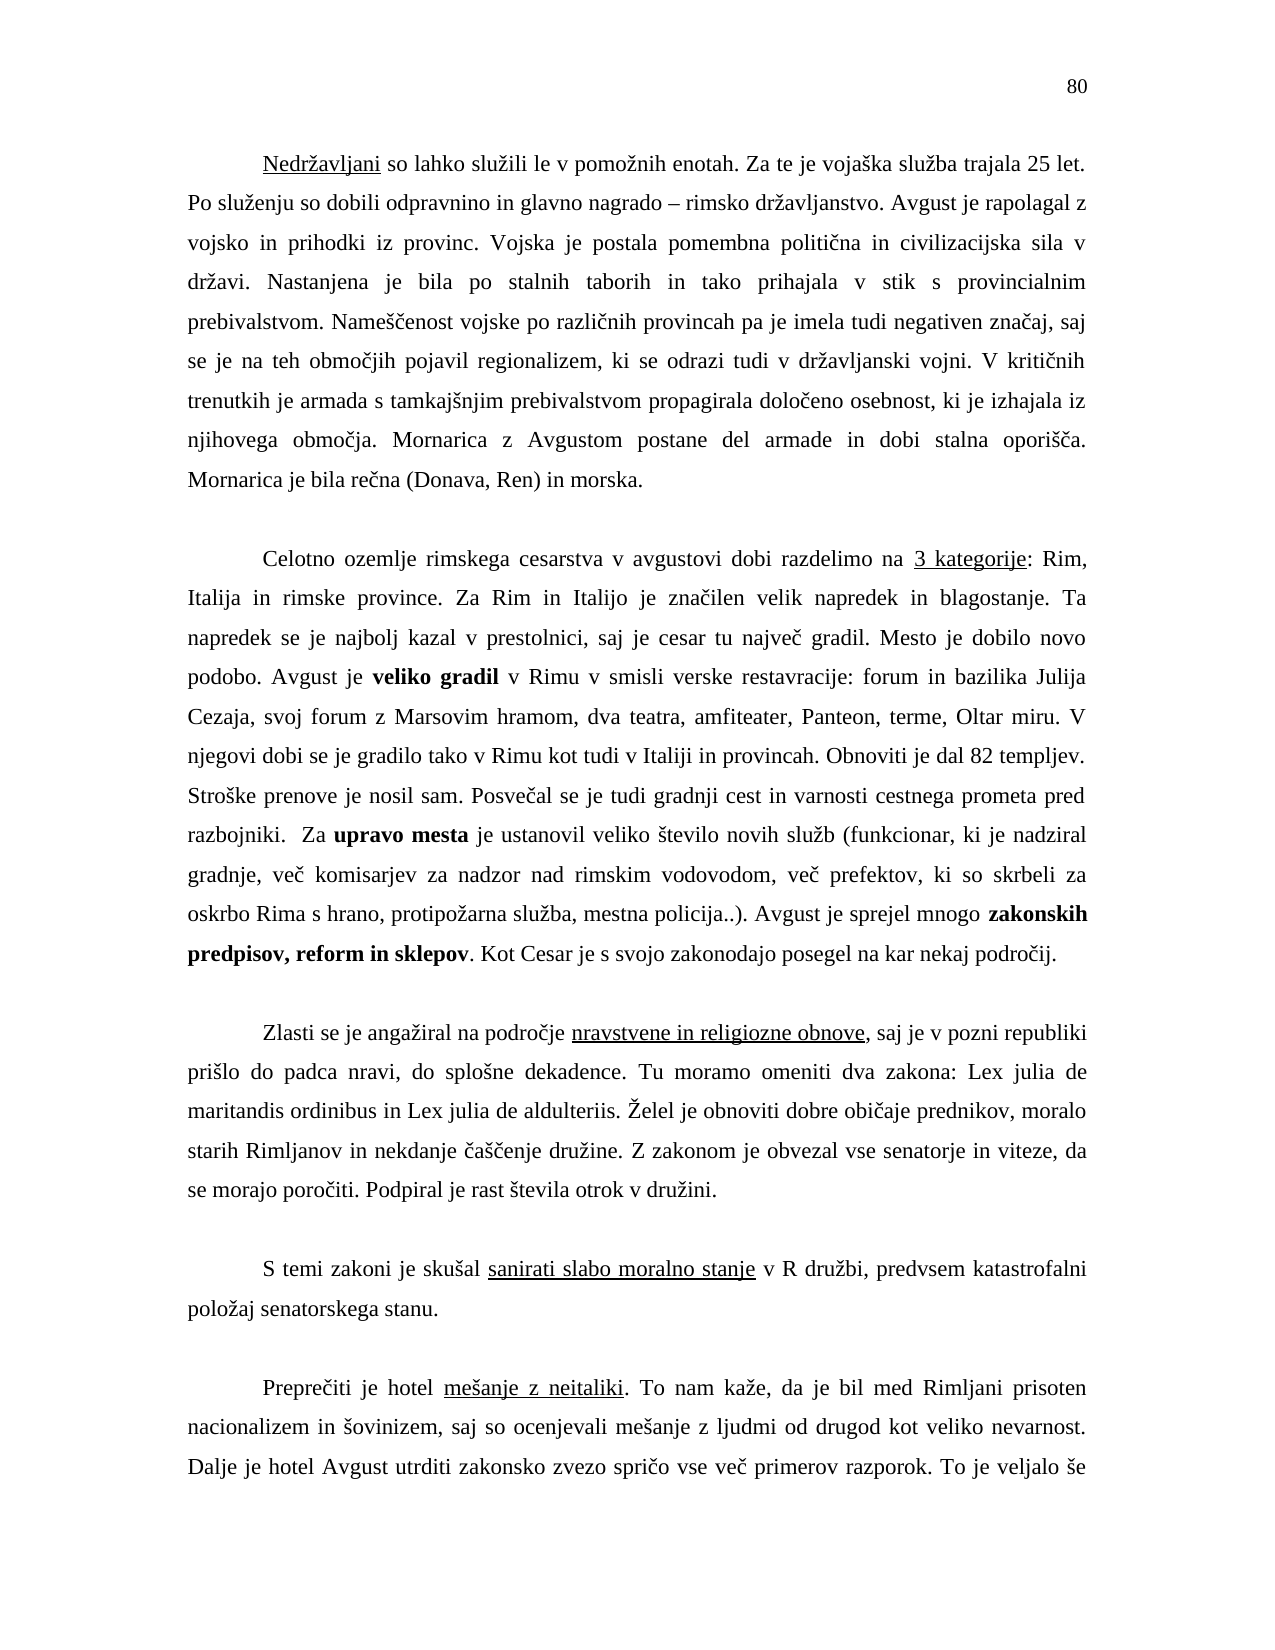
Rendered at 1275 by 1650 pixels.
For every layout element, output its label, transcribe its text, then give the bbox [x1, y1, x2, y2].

text Nedržavljani so lahko služili le v pomožnih enotah. Za te je vojaška služba trajala 25 let. Po služenju so dobili odpravnino in glavno nagrado – rimsko državljanstvo. Avgust je rapolagal z vojsko in prihodki iz provinc. Vojska je postala pomembna politična in civilizacijska sila v državi. Nastanjena je bila po stalnih taborih in tako prihajala v stik s provincialnim prebivalstvom. Nameščenost vojske po različnih provincah pa je imela tudi negativen značaj, saj se je na teh območjih pojavil regionalizem, ki se odrazi tudi v državljanski vojni. V kritičnih trenutkih je armada s tamkajšnjim prebivalstvom propagirala določeno osebnost, ki je izhajala iz njihovega območja. Mornarica z Avgustom postane del armade in dobi stalna oporišča. Mornarica je bila rečna (Donava, Ren) in morska. [187, 150, 1087, 492]
text S temi zakoni je skušal sanirati slabo moralno stanje v R družbi, predvsem katastrofalni položaj senatorskega stanu. [187, 1255, 1087, 1321]
text Preprečiti je hotel mešanje z neitaliki. To nam kaže, da je bil med Rimljani prisoten nacionalizem in šovinizem, saj so ocenjevali mešanje z ljudmi od drugod kot veliko nevarnost. Dalje je hotel Avgust utrditi zakonsko zvezo spričo vse več primerov razporok. To je veljalo še [187, 1374, 1087, 1479]
text Celotno ozemlje rimskega cesarstva v avgustovi dobi razdelimo na 3 kategorije: Rim, Italija in rimske province. Za Rim in Italijo je značilen velik napredek in blagostanje. Ta napredek se je najbolj kazal v prestolnici, saj je cesar tu največ gradil. Mesto je dobilo novo podobo. Avgust je veliko gradil v Rimu v smisli verske restavracije: forum in bazilika Julija Cezaja, svoj forum z Marsovim hramom, dva teatra, amfiteater, Panteon, terme, Oltar miru. V njegovi dobi se je gradilo tako v Rimu kot tudi v Italiji in provincah. Obnoviti je dal 82 templjev. Stroške prenove je nosil sam. Posvečal se je tudi gradnji cest in varnosti cestnega prometa pred razbojniki. Za upravo mesta je ustanovil veliko število novih služb (funkcionar, ki je nadziral gradnje, več komisarjev za nadzor nad rimskim vodovodom, več prefektov, ki so skrbeli za oskrbo Rima s hrano, protipožarna služba, mestna policija..). Avgust je sprejel mnogo zakonskih predpisov, reform in sklepov. Kot Cesar je s svojo zakonodajo posegel na kar nekaj področij. [187, 545, 1087, 966]
text Zlasti se je angažiral na področje nravstvene in religiozne obnove, saj je v pozni republiki prišlo do padca nravi, do splošne dekadence. Tu moramo omeniti dva zakona: Lex julia de maritandis ordinibus in Lex julia de aldulteriis. Želel je obnoviti dobre običaje prednikov, moralo starih Rimljanov in nekdanje čaščenje družine. Z zakonom je obvezal vse senatorje in viteze, da se morajo poročiti. Podpiral je rast števila otrok v družini. [187, 1018, 1087, 1203]
